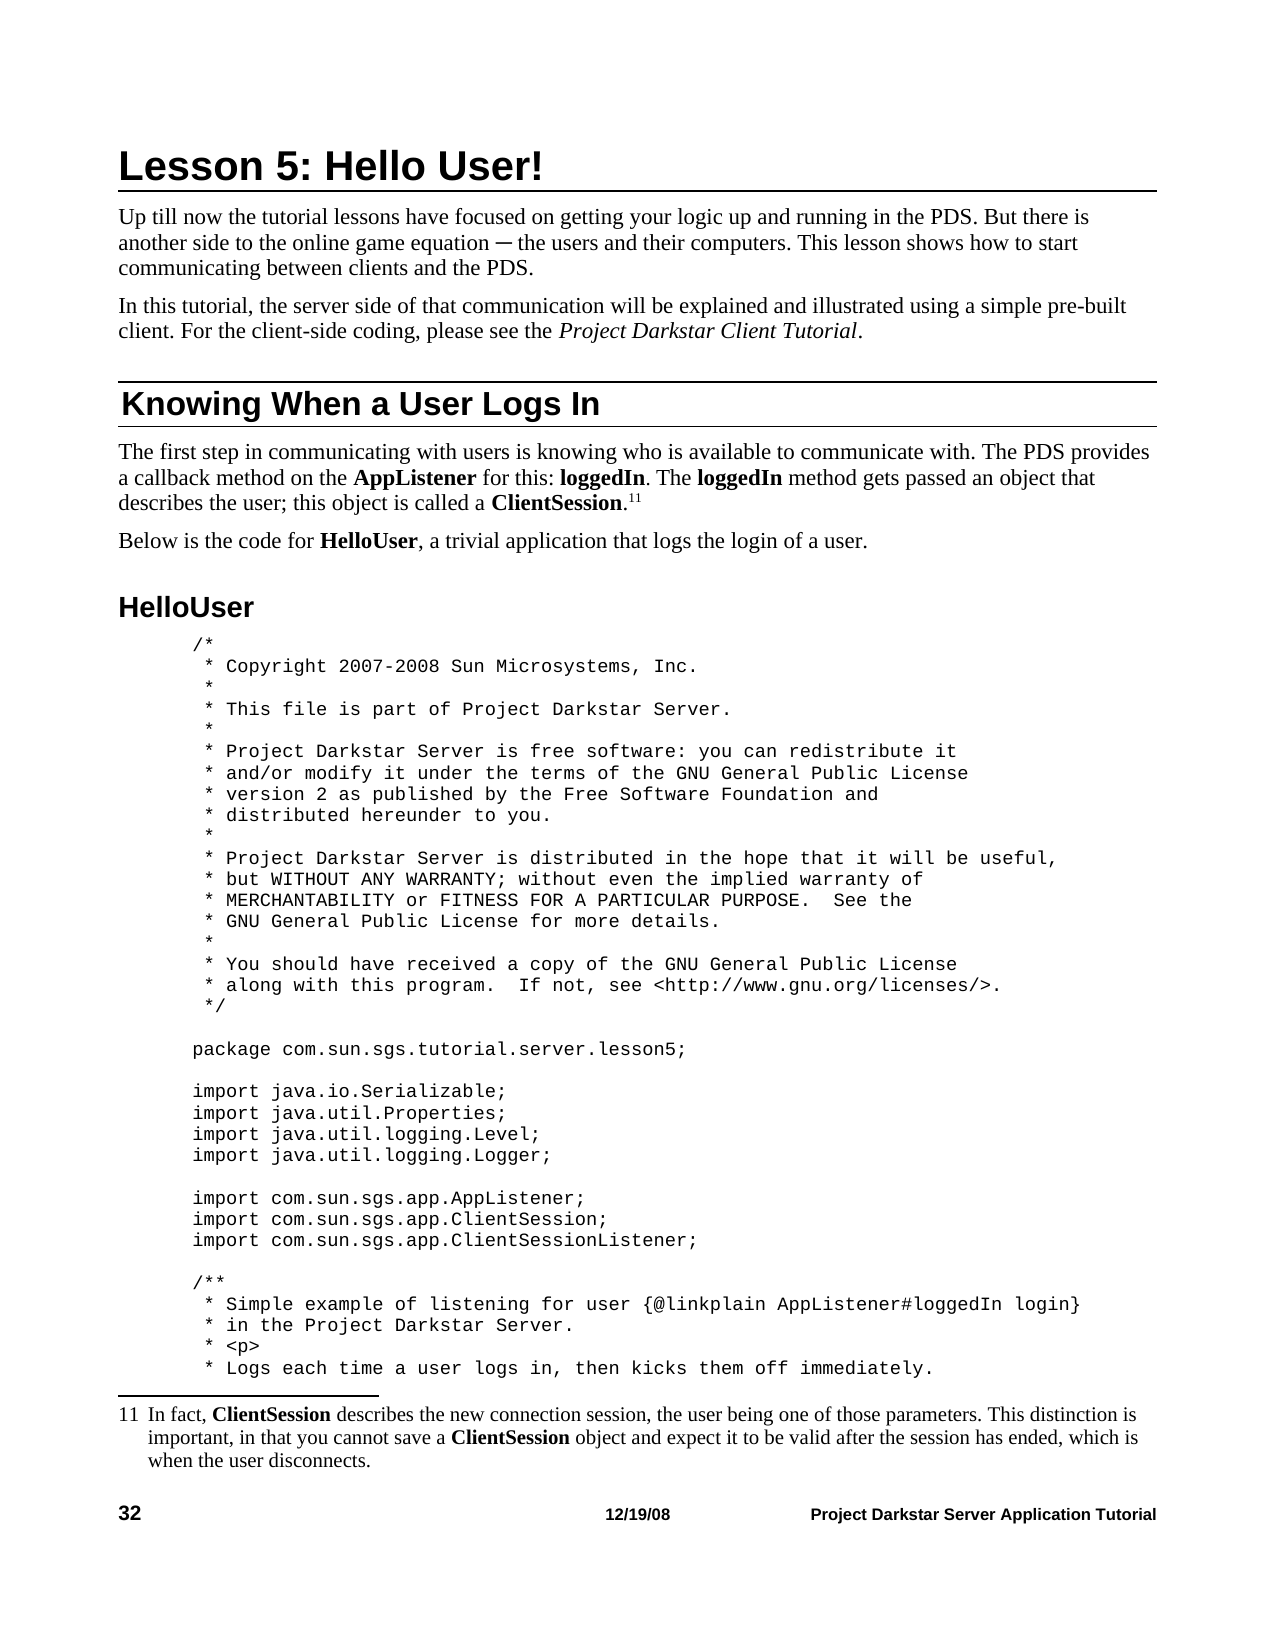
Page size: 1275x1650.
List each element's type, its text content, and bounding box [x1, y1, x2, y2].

text import java.util.logging.Logger; [192, 1146, 1098, 1167]
text * Logs each time a user logs in, then kicks them off immediately. [192, 1358, 1098, 1380]
text * [192, 933, 1098, 955]
text * and/or modify it under the terms of the GNU General Public License [192, 763, 1098, 785]
subtitle Knowing When a User Logs In [118, 383, 1157, 426]
text * <p> [192, 1337, 1098, 1358]
text /* [192, 636, 1098, 657]
text * This file is part of Project Darkstar Server. [192, 700, 1098, 721]
text * Project Darkstar Server is free software: you can redistribute it [192, 742, 1098, 763]
text import java.io.Serializable; [192, 1082, 1098, 1103]
text * distributed hereunder to you. [192, 806, 1098, 827]
text * MERCHANTABILITY or FITNESS FOR A PARTICULAR PURPOSE. See the [192, 891, 1098, 912]
text package com.sun.sgs.tutorial.server.lesson5; [192, 1040, 1098, 1061]
text * Copyright 2007-2008 Sun Microsystems, Inc. [192, 657, 1098, 678]
subtitle Lesson 5: Hello User! [118, 143, 1157, 190]
text * version 2 as published by the Free Software Foundation and [192, 785, 1098, 806]
text * You should have received a copy of the GNU General Public License [192, 955, 1098, 976]
text Up till now the tutorial lessons have focused on getting your logic up and running in the PDS. But there is another side to the online game equation ─ the users and their computers. This lesson shows how to start communicating between clients and the PDS. [118, 204, 1157, 281]
text import java.util.logging.Level; [192, 1125, 1098, 1146]
text Below is the code for HelloUser, a trivial application that logs the login of a user. [118, 528, 1157, 553]
text * [192, 827, 1098, 848]
text In this tutorial, the server side of that communication will be explained and illustrated using a simple pre-built client. For the client-side coding, please see the Project Darkstar Client Tutorial. [118, 293, 1157, 344]
text */ [192, 997, 1098, 1018]
text * but WITHOUT ANY WARRANTY; without even the implied warranty of [192, 870, 1098, 891]
subtitle HelloUser [118, 591, 1157, 623]
text import com.sun.sgs.app.ClientSession; [192, 1210, 1098, 1231]
text import com.sun.sgs.app.ClientSessionListener; [192, 1231, 1098, 1252]
text * GNU General Public License for more details. [192, 912, 1098, 933]
text The first step in communicating with users is knowing who is available to communicate with. The PDS provides a callback method on the AppListener for this: loggedIn. The loggedIn method gets passed an object that describes the user; this object is called a ClientSession. [118, 439, 1157, 516]
text * along with this program. If not, see <http://www.gnu.org/licenses/>. [192, 976, 1098, 997]
text import com.sun.sgs.app.AppListener; [192, 1188, 1098, 1210]
text * [192, 678, 1098, 700]
text * in the Project Darkstar Server. [192, 1316, 1098, 1337]
text import java.util.Properties; [192, 1103, 1098, 1125]
text * Simple example of listening for user {@linkplain AppListener#loggedIn login} [192, 1295, 1098, 1316]
text * [192, 721, 1098, 742]
text In fact, ClientSession describes the new connection session, the user being one of those parameters. This distinction is important, in that you cannot save a ClientSession object and expect it to be valid after the session has ended, which is when the user disconnects. [118, 1402, 1157, 1472]
text * Project Darkstar Server is distributed in the hope that it will be useful, [192, 848, 1098, 870]
text /** [192, 1273, 1098, 1295]
